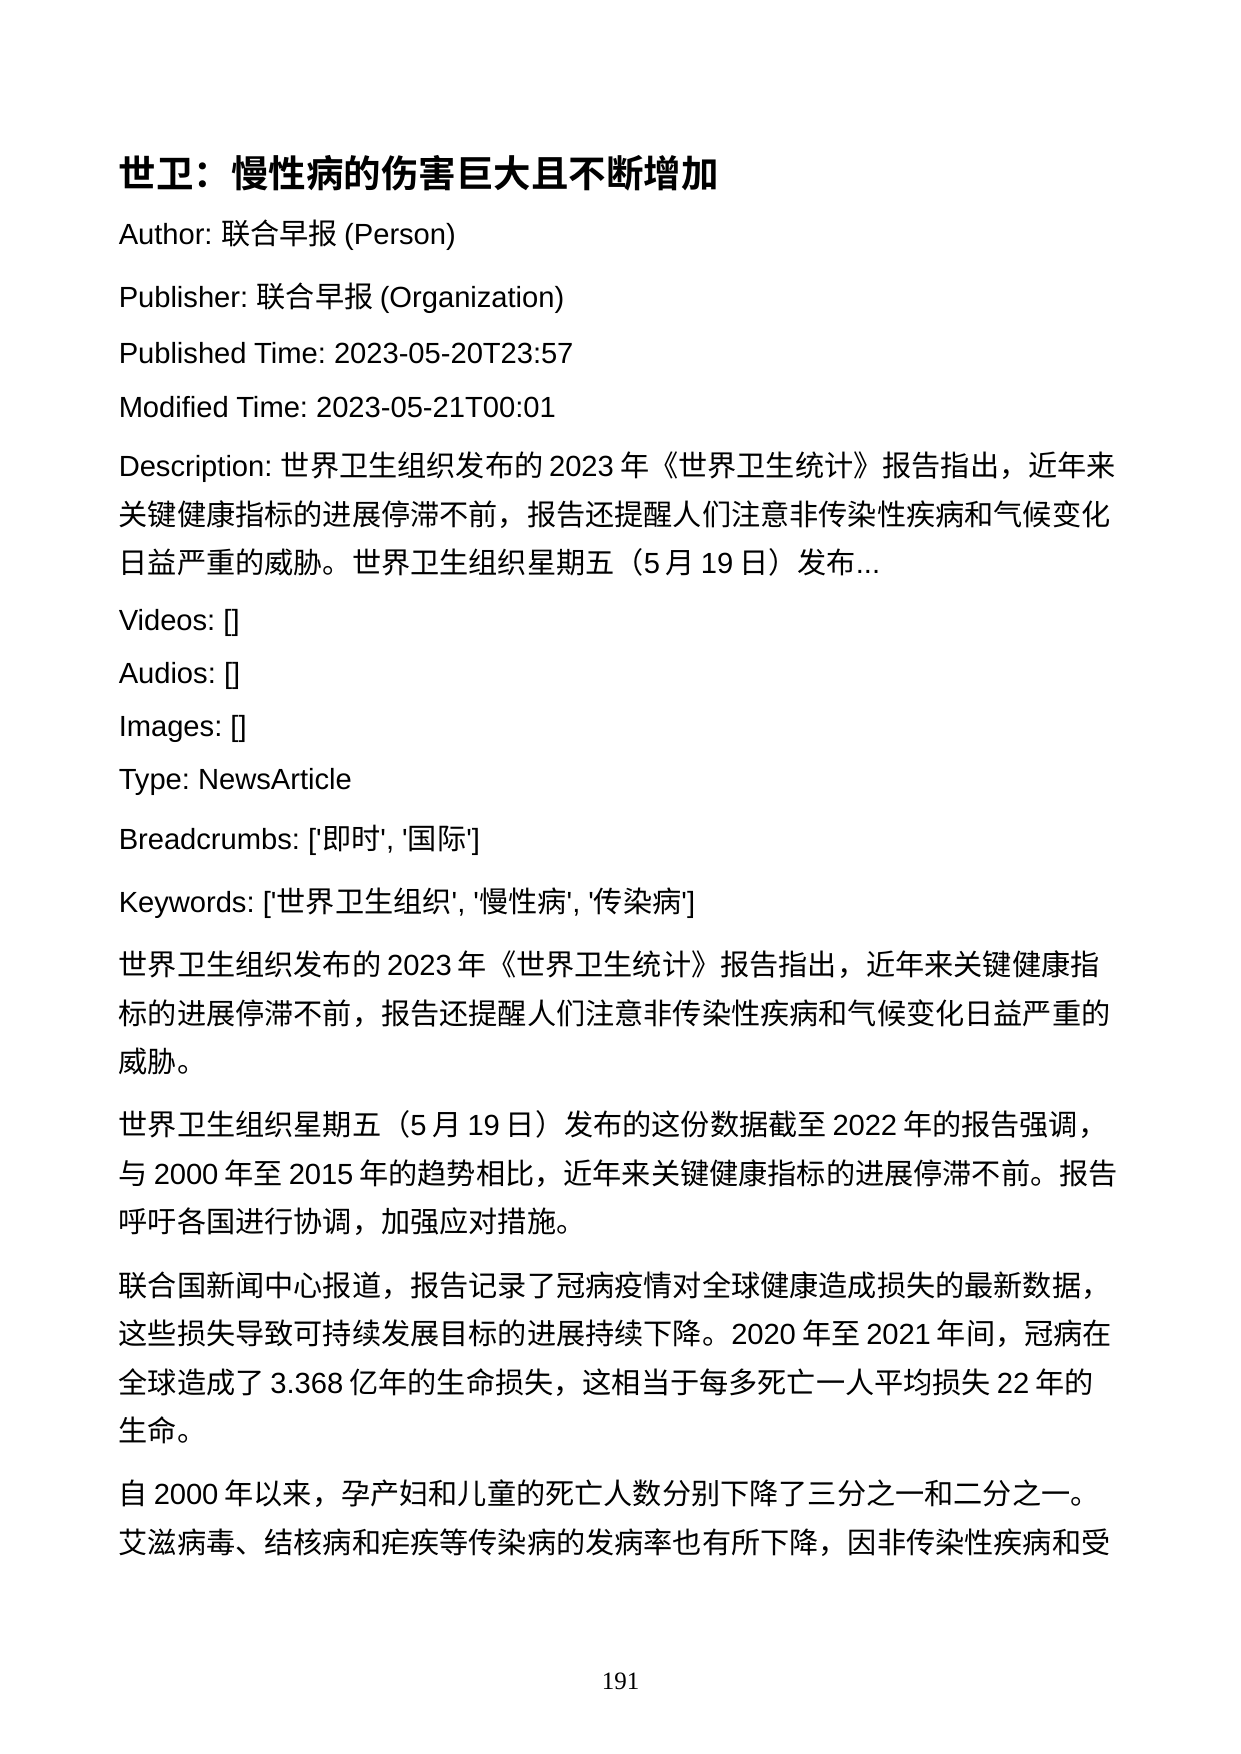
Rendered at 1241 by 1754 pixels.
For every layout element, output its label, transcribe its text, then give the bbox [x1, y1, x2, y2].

text Publisher: 联合早报 (Organization) [118, 273, 1122, 316]
text Videos: [] [118, 603, 1122, 637]
text Audios: [] [118, 656, 1122, 690]
text Images: [] [118, 709, 1122, 743]
text Published Time: 2023-05-20T23:57 [118, 337, 1122, 370]
text 联合国新闻中心报道，报告记录了冠病疫情对全球健康造成损失的最新数据，这些损失导致可持续发展目标的进展持续下降。2020年至2021年间，冠病在全球造成了3.368亿年的生命损失，这相当于每多死亡一人平均损失22年的生命。 [118, 1262, 1122, 1450]
text Modified Time: 2023-05-21T00:01 [118, 390, 1122, 423]
text 世界卫生组织星期五（5月19日）发布的这份数据截至2022年的报告强调，与2000年至2015年的趋势相比，近年来关键健康指标的进展停滞不前。报告呼吁各国进行协调，加强应对措施。 [118, 1102, 1122, 1241]
text Keywords: ['世界卫生组织', '慢性病', '传染病'] [118, 879, 1122, 921]
text 自2000年以来，孕产妇和儿童的死亡人数分别下降了三分之一和二分之一。艾滋病毒、结核病和疟疾等传染病的发病率也有所下降，因非传染性疾病和受 [118, 1471, 1122, 1562]
text Description: 世界卫生组织发布的2023年《世界卫生统计》报告指出，近年来关键健康指标的进展停滞不前，报告还提醒人们注意非传染性疾病和气候变化日益严重的威胁。世界卫生组织星期五（5月19日）发布... [118, 443, 1122, 582]
text Author: 联合早报 (Person) [118, 210, 1122, 253]
text Type: NewsArticle [118, 762, 1122, 796]
subtitle 世卫：慢性病的伤害巨大且不断增加 [118, 143, 1122, 198]
text 世界卫生组织发布的2023年《世界卫生统计》报告指出，近年来关键健康指标的进展停滞不前，报告还提醒人们注意非传染性疾病和气候变化日益严重的威胁。 [118, 942, 1122, 1081]
text Breadcrumbs: ['即时', '国际'] [118, 816, 1122, 858]
